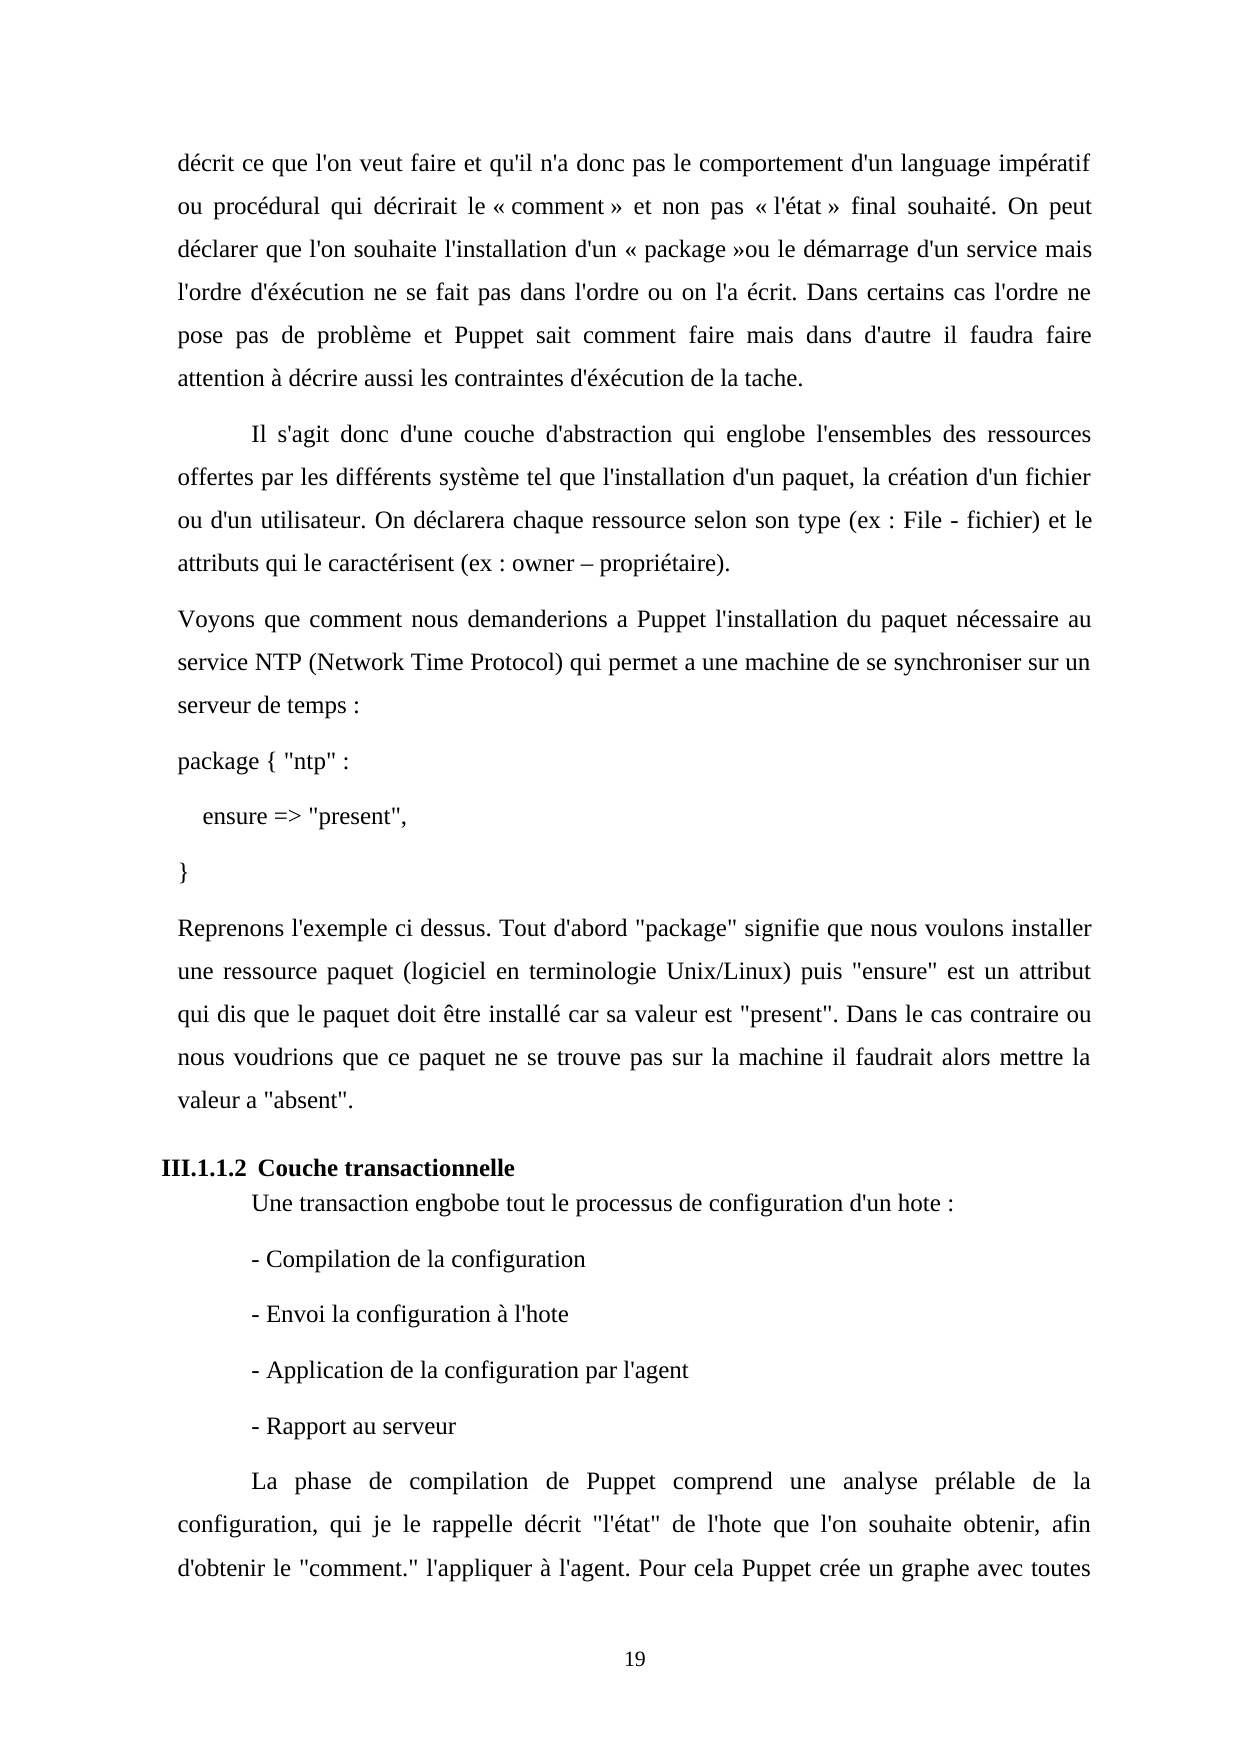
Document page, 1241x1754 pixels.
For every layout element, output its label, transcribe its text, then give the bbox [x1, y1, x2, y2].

text décrit ce que l'on veut faire et qu'il n'a donc pas le comportement d'un language impératif ou procédural qui décrirait le « comment » et non pas « l'état » final souhaité. On peut déclarer que l'on souhaite l'installation d'un « package »ou le démarrage d'un service mais l'ordre d'éxécution ne se fait pas dans l'ordre ou on l'a écrit. Dans certains cas l'ordre ne pose pas de problème et Puppet sait comment faire mais dans d'autre il faudra faire attention à décrire aussi les contraintes d'éxécution de la tache. [177, 148, 1092, 392]
text package { "ntp" : [177, 746, 1092, 774]
text Reprenons l'exemple ci dessus. Tout d'abord "package" signifie que nous voulons installer une ressource paquet (logiciel en terminologie Unix/Linux) puis "ensure" est un attribut qui dis que le paquet doit être installé car sa valeur est "present". Dans le cas contraire ou nous voudrions que ce paquet ne se trouve pas sur la machine il faudrait alors mettre la valeur a "absent". [177, 913, 1092, 1114]
text Il s'agit donc d'une couche d'abstraction qui englobe l'ensembles des ressources offertes par les différents système tel que l'installation d'un paquet, la création d'un fichier ou d'un utilisateur. On déclarera chaque ressource selon son type (ex : File - fichier) et le attributs qui le caractérisent (ex : owner – propriétaire). [177, 419, 1092, 577]
text La phase de compilation de Puppet comprend une analyse prélable de la configuration, qui je le rappelle décrit "l'état" de l'hote que l'on souhaite obtenir, afin d'obtenir le "comment." l'appliquer à l'agent. Pour cela Puppet crée un graphe avec toutes [177, 1466, 1092, 1581]
text - Application de la configuration par l'agent [177, 1355, 1092, 1384]
text Voyons que comment nous demanderions a Puppet l'installation du paquet nécessaire au service NTP (Network Time Protocol) qui permet a une machine de se synchroniser sur un serveur de temps : [177, 604, 1092, 719]
text } [177, 857, 1092, 886]
text Une transaction engbobe tout le processus de configuration d'un hote : [177, 1188, 1092, 1217]
subtitle Couche transactionnelle [161, 1153, 1092, 1182]
text - Compilation de la configuration [177, 1244, 1092, 1273]
text ensure => "present", [177, 801, 1092, 830]
text - Envoi la configuration à l'hote [177, 1299, 1092, 1328]
text - Rapport au serveur [177, 1411, 1092, 1439]
